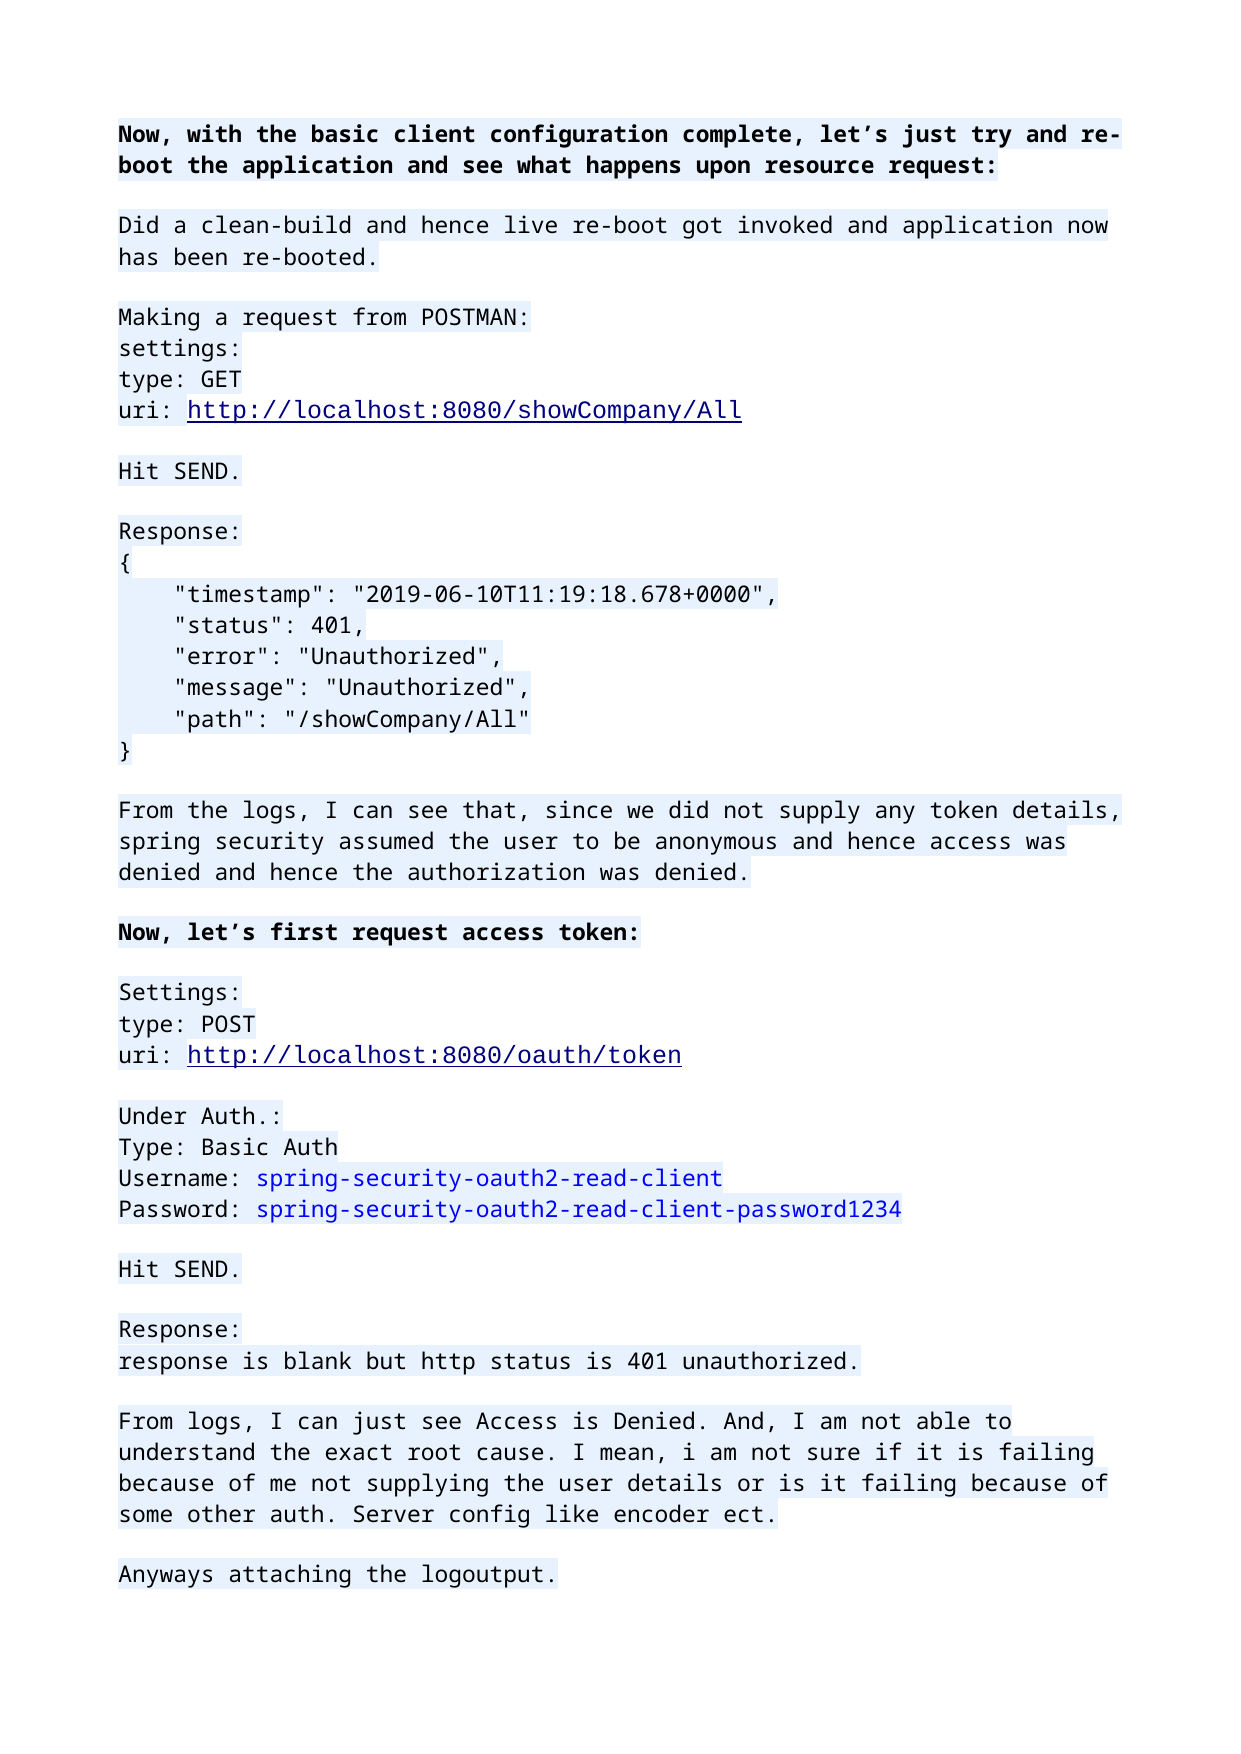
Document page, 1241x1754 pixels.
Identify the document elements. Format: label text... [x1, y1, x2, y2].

text Hit SEND. [118, 455, 1122, 486]
text "error": "Unauthorized", [118, 640, 1122, 671]
text Hit SEND. [118, 1253, 1122, 1284]
text type: POST [118, 1008, 1122, 1039]
text } [118, 734, 1122, 765]
text Under Auth.: [118, 1099, 1122, 1131]
text Did a clean-build and hence live re-boot got invoked and application now has been re-booted. [118, 209, 1122, 272]
text Type: Basic Auth [118, 1131, 1122, 1162]
text "timestamp": "2019-06-10T11:19:18.678+0000", [118, 578, 1122, 609]
text Response: [118, 515, 1122, 546]
text settings: [118, 332, 1122, 363]
text Now, with the basic client configuration complete, let’s just try and re-boot the application and see what happens upon resource request: [118, 118, 1122, 181]
text uri: http://localhost:8080/showCompany/All [118, 394, 1122, 426]
text Response: [118, 1313, 1122, 1344]
text type: GET [118, 363, 1122, 394]
text Settings: [118, 976, 1122, 1008]
text "path": "/showCompany/All" [118, 703, 1122, 734]
text Now, let’s first request access token: [118, 916, 1122, 948]
text Password: spring-security-oauth2-read-client-password1234 [118, 1193, 1122, 1224]
text Anyways attaching the logoutput. [118, 1558, 1122, 1589]
text response is blank but http status is 401 unauthorized. [118, 1344, 1122, 1376]
text "status": 401, [118, 609, 1122, 640]
text From logs, I can just see Access is Denied. And, I am not able to understand the exact root cause. I mean, i am not sure if it is failing because of me not supplying the user details or is it failing because of some other auth. Server config like encoder ect. [118, 1404, 1122, 1529]
text "message": "Unauthorized", [118, 671, 1122, 703]
text uri: http://localhost:8080/oauth/token [118, 1039, 1122, 1071]
text { [118, 546, 1122, 578]
text Username: spring-security-oauth2-read-client [118, 1162, 1122, 1193]
text From the logs, I can see that, since we did not supply any token details, spring security assumed the user to be anonymous and hence access was denied and hence the authorization was denied. [118, 794, 1122, 888]
text Making a request from POSTMAN: [118, 301, 1122, 332]
